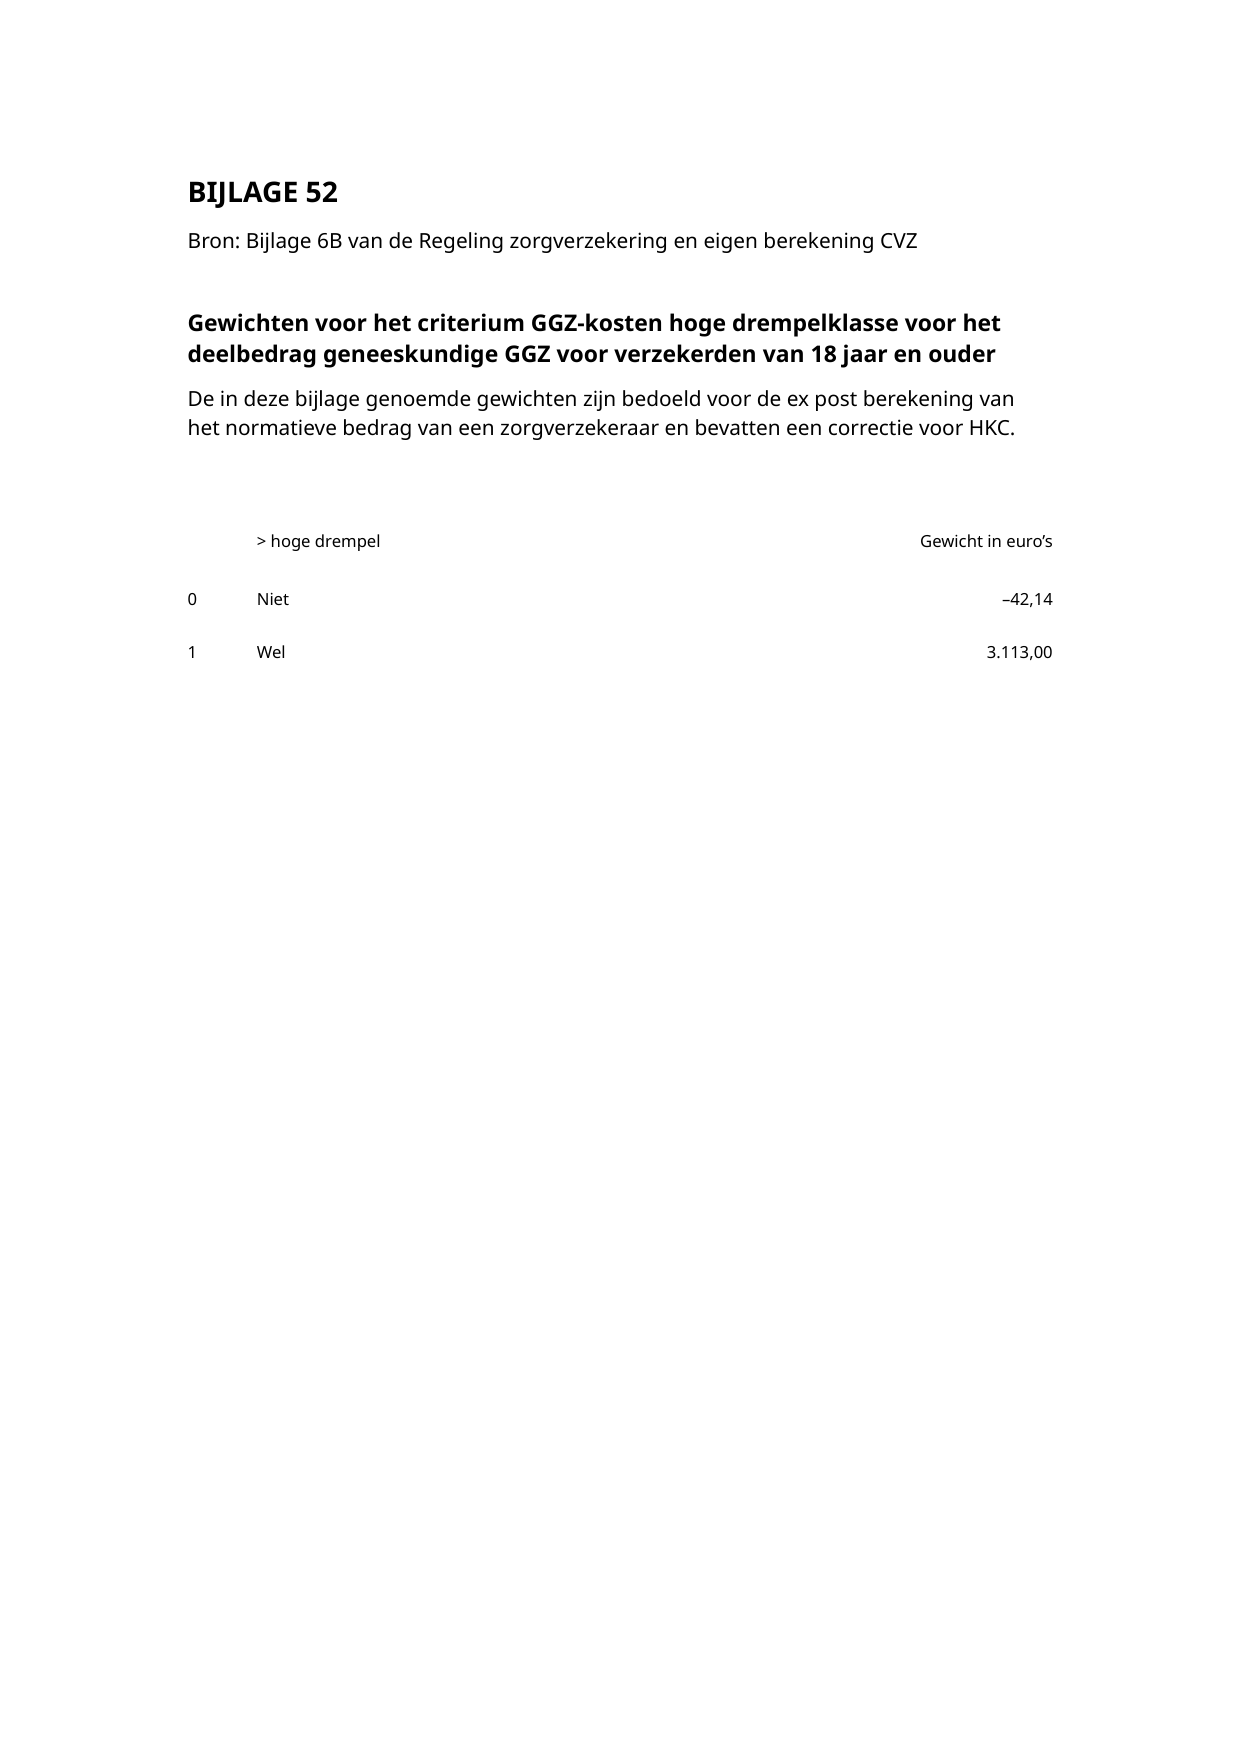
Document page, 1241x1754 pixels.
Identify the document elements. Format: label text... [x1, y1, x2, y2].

table_cell 3.113,00 [784, 641, 1053, 693]
table_cell 1 [188, 641, 257, 693]
text Bron: Bijlage 6B van de Regeling zorgverzekering en eigen berekening CVZ [187, 226, 1053, 254]
subtitle Gewichten voor het criterium GGZ-kosten hoge drempelklasse voor het deelbedrag geneeskundige GGZ voor verzekerden van 18 jaar en ouder [187, 307, 1053, 369]
text De in deze bijlage genoemde gewichten zijn bedoeld voor de ex post berekening van het normatieve bedrag van een zorgverzekeraar en bevatten een correctie voor HKC. [187, 384, 1053, 441]
table_cell 0 [188, 588, 257, 641]
table_cell –42,14 [784, 588, 1053, 641]
table_cell Niet [257, 588, 784, 641]
table_header > hoge drempel [257, 529, 784, 588]
table_header [188, 529, 257, 588]
table_cell Wel [257, 641, 784, 693]
table_header Gewicht in euro’s [784, 529, 1053, 588]
subtitle BIJLAGE 52 [187, 172, 1053, 211]
